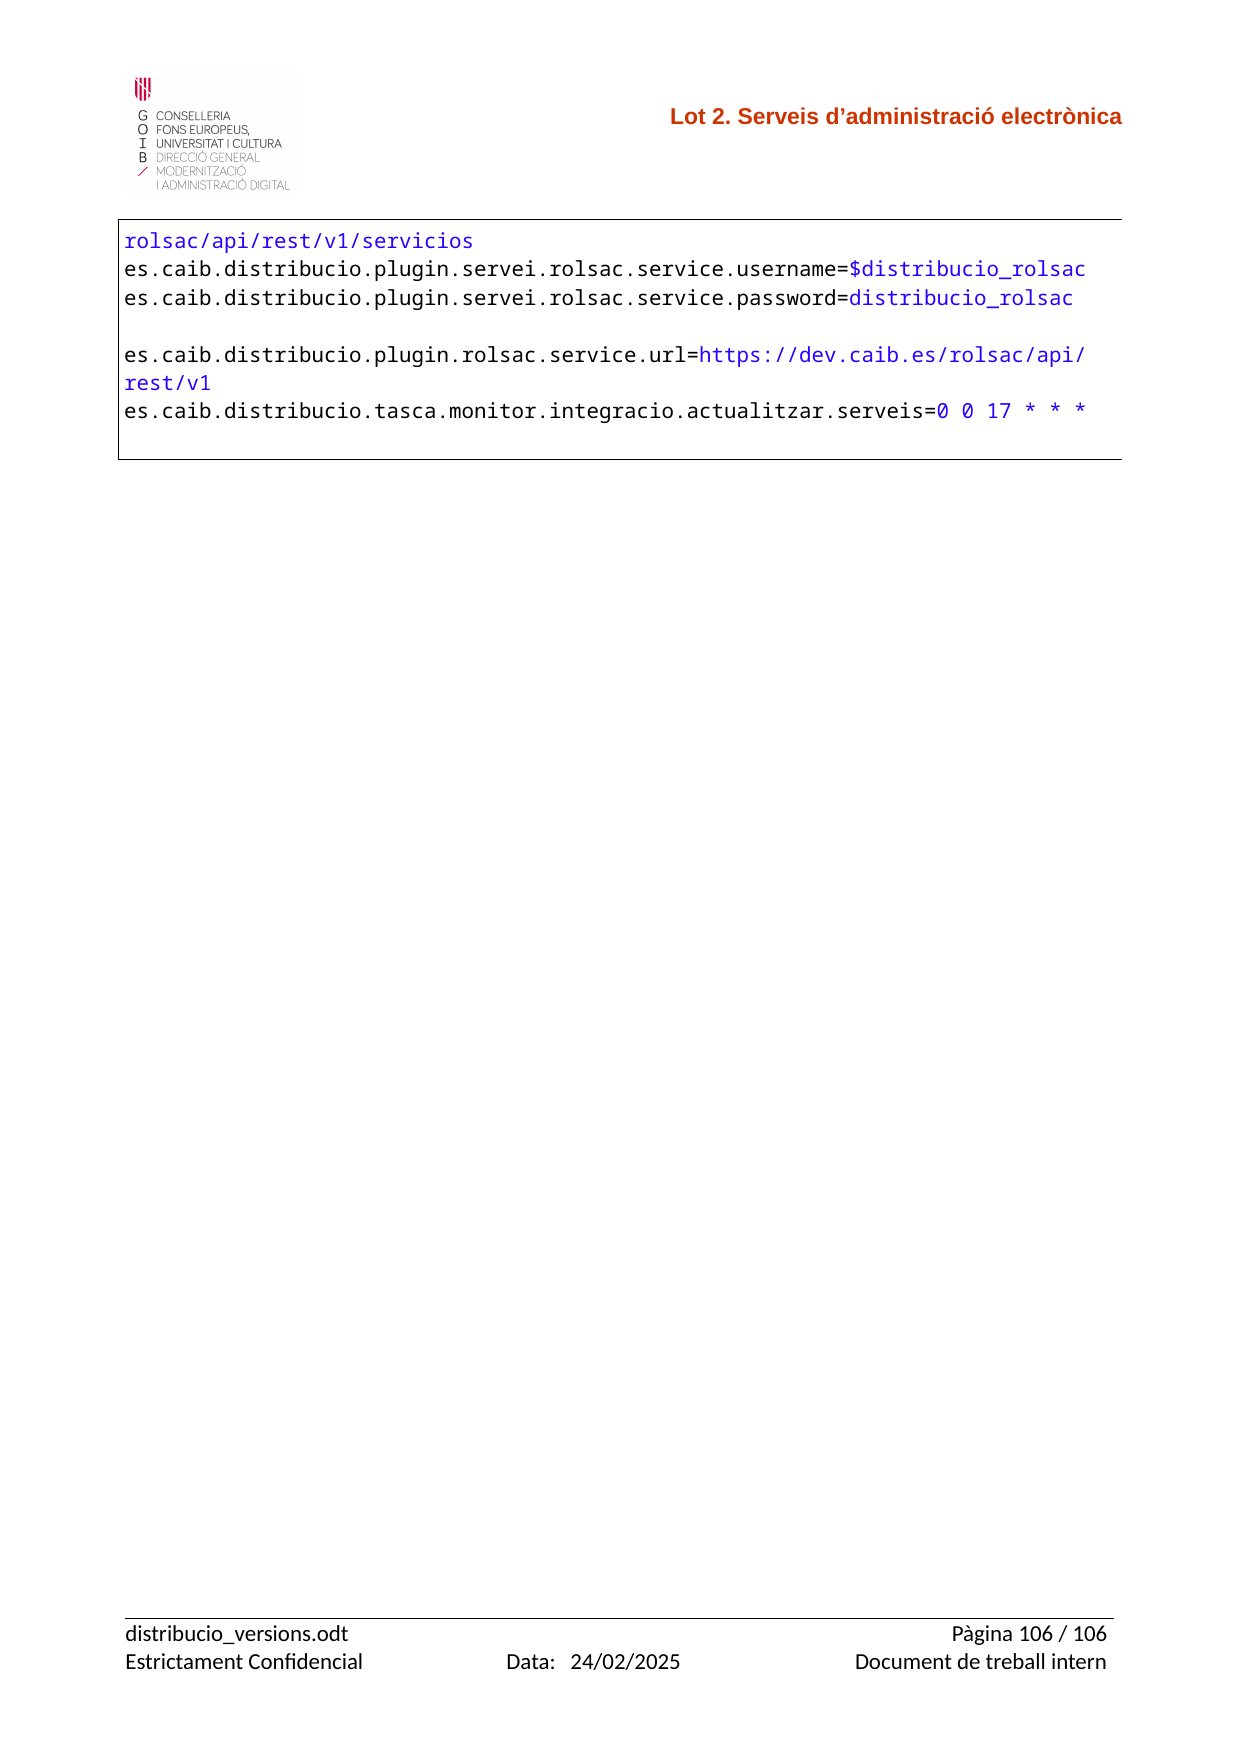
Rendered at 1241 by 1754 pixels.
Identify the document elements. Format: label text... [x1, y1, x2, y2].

table_header rolsac/api/rest/v1/servicios es.caib.distribucio.plugin.servei.rolsac.service.username=$distribucio_rolsac es.caib.distribucio.plugin.servei.rolsac.service.password=distribucio_rolsac es.caib.distribucio.plugin.rolsac.service.url=https://dev.caib.es/rolsac/api/rest/v1 es.caib.distribucio.tasca.monitor.integracio.actualitzar.serveis=0 0 17 * * * [119, 220, 1122, 459]
picture [126, 70, 299, 197]
